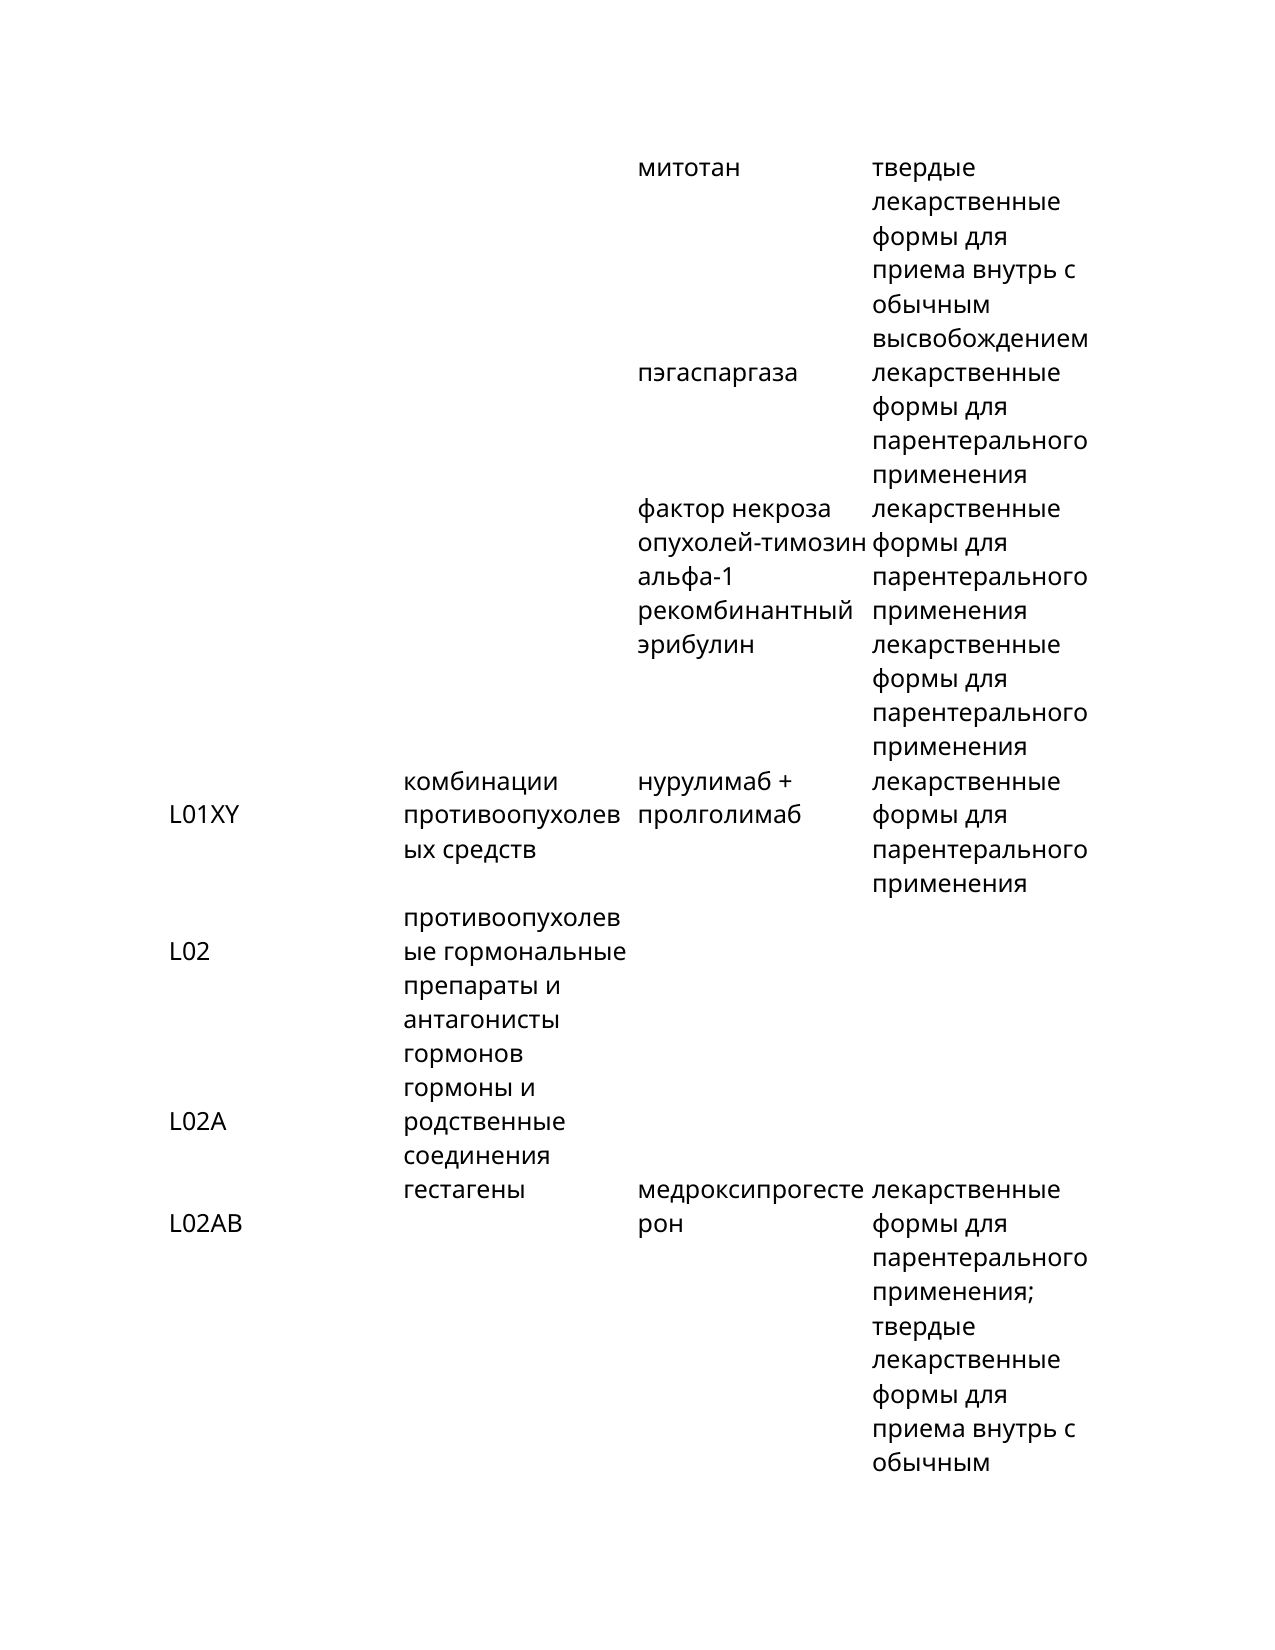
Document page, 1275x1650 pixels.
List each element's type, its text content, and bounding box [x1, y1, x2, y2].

table_cell [169, 150, 403, 763]
table_cell противоопухолевые гормональные препараты и антагонисты гормонов [403, 899, 637, 1070]
table_cell [872, 1070, 1106, 1172]
table_cell [638, 1070, 872, 1172]
table_cell [638, 899, 872, 1070]
table_cell L02A [169, 1070, 403, 1172]
table_cell эрибулин [638, 627, 872, 763]
table_cell [403, 150, 637, 763]
table_cell L02 [169, 899, 403, 1070]
table_cell твердые лекарственные формы для приема внутрь с обычным высвобождением [872, 150, 1106, 354]
table_cell лекарственные формы для парентерального применения; твердые лекарственные формы для приема внутрь с обычным [872, 1172, 1106, 1478]
table_cell гестагены [403, 1172, 637, 1478]
table_cell лекарственные формы для парентерального применения [872, 354, 1106, 491]
table_cell пэгаспаргаза [638, 354, 872, 491]
table_cell [872, 899, 1106, 1070]
table_cell лекарственные формы для парентерального применения [872, 763, 1106, 899]
table_cell лекарственные формы для парентерального применения [872, 627, 1106, 763]
table_cell L02AB [169, 1172, 403, 1478]
table_cell фактор некроза опухолей-тимозин альфа-1 рекомбинантный [638, 491, 872, 627]
table_cell митотан [638, 150, 872, 354]
table_cell нурулимаб + пролголимаб [638, 763, 872, 899]
table_cell L01XY [169, 763, 403, 899]
table_cell лекарственные формы для парентерального применения [872, 491, 1106, 627]
table_cell медроксипрогестерон [638, 1172, 872, 1478]
table_cell гормоны и родственные соединения [403, 1070, 637, 1172]
table_cell комбинации противоопухолевых средств [403, 763, 637, 899]
